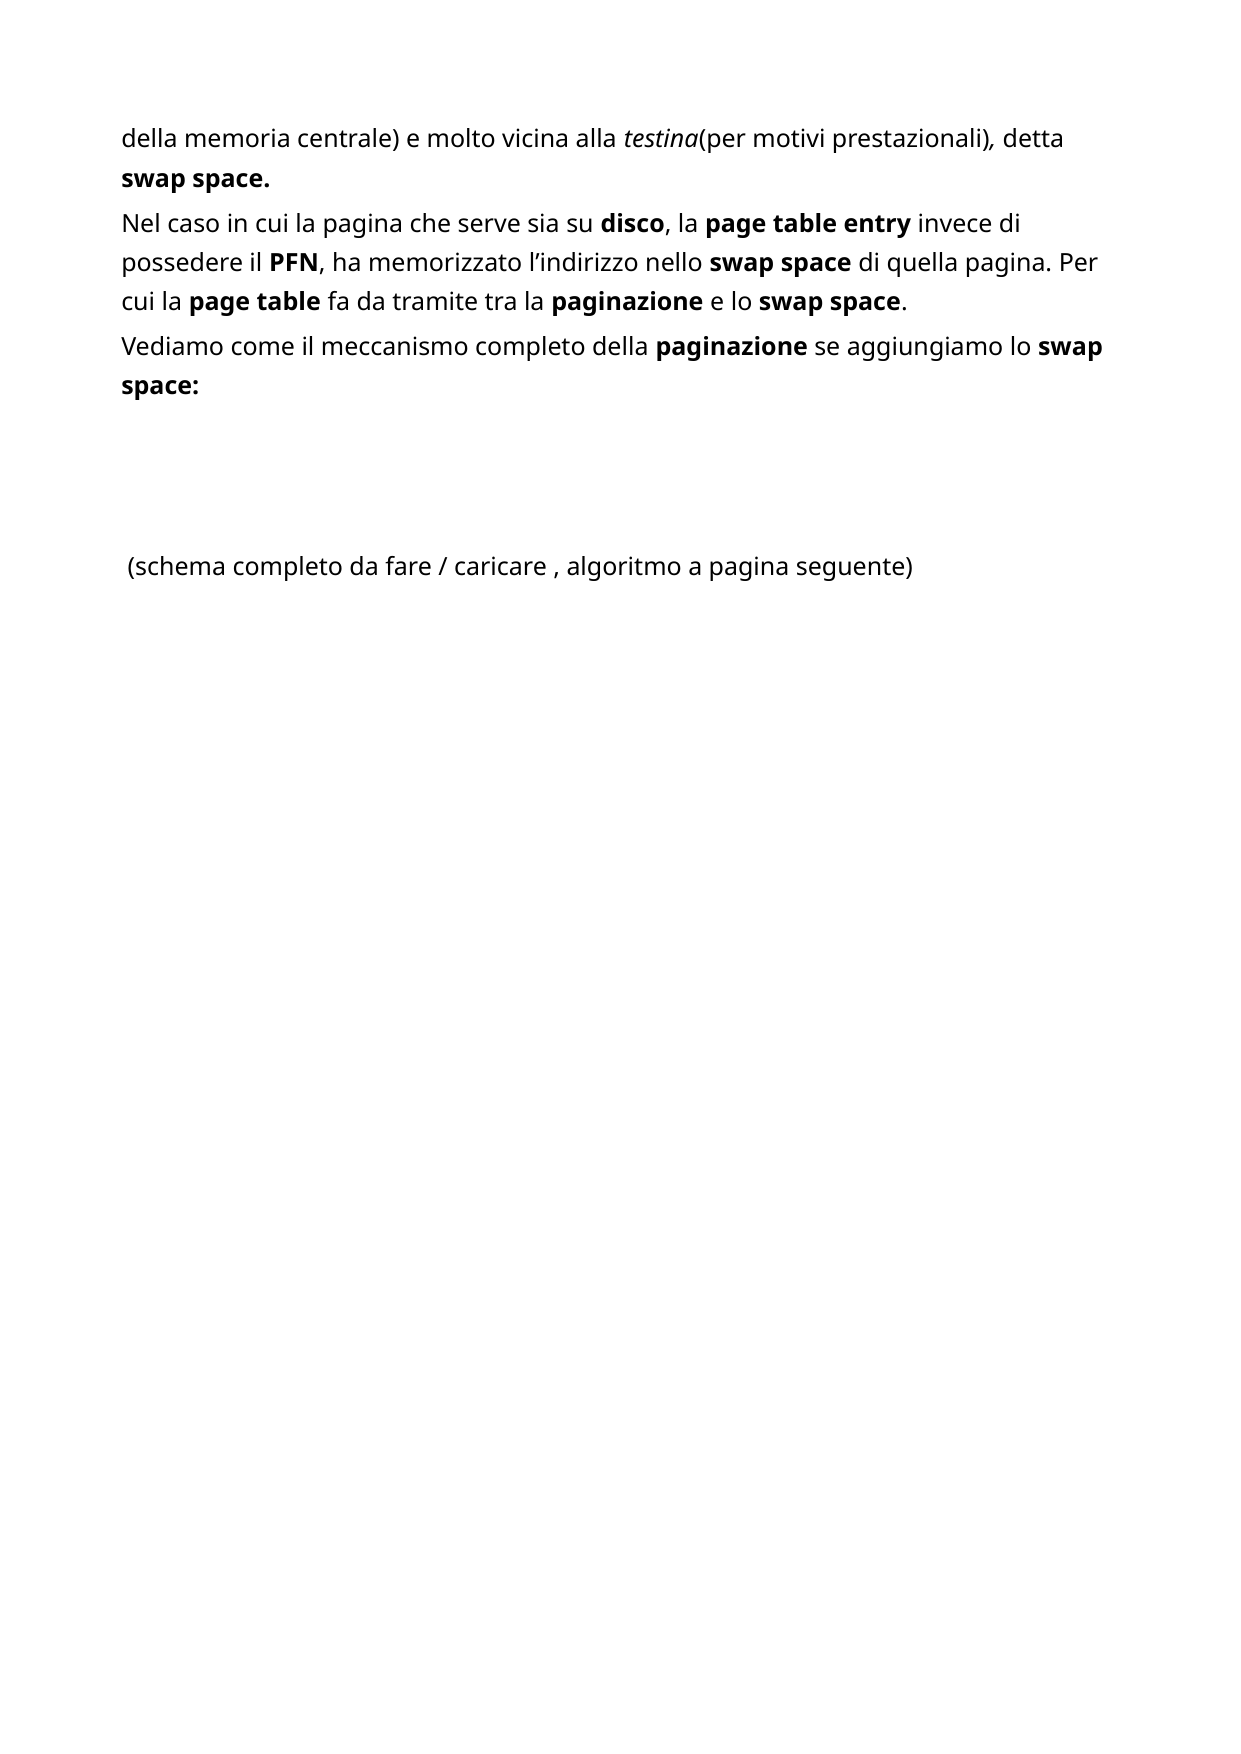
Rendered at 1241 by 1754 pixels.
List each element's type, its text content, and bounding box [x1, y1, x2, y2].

text (schema completo da fare / caricare , algoritmo a pagina seguente) [121, 548, 1119, 582]
text della memoria centrale) e molto vicina alla testina(per motivi prestazionali), detta swap space. [121, 121, 1119, 194]
text Vediamo come il meccanismo completo della paginazione se aggiungiamo lo swap space: [121, 329, 1119, 402]
text Nel caso in cui la pagina che serve sia su disco, la page table entry invece di possedere il PFN, ha memorizzato l’indirizzo nello swap space di quella pagina. Per cui la page table fa da tramite tra la paginazione e lo swap space. [121, 205, 1119, 318]
